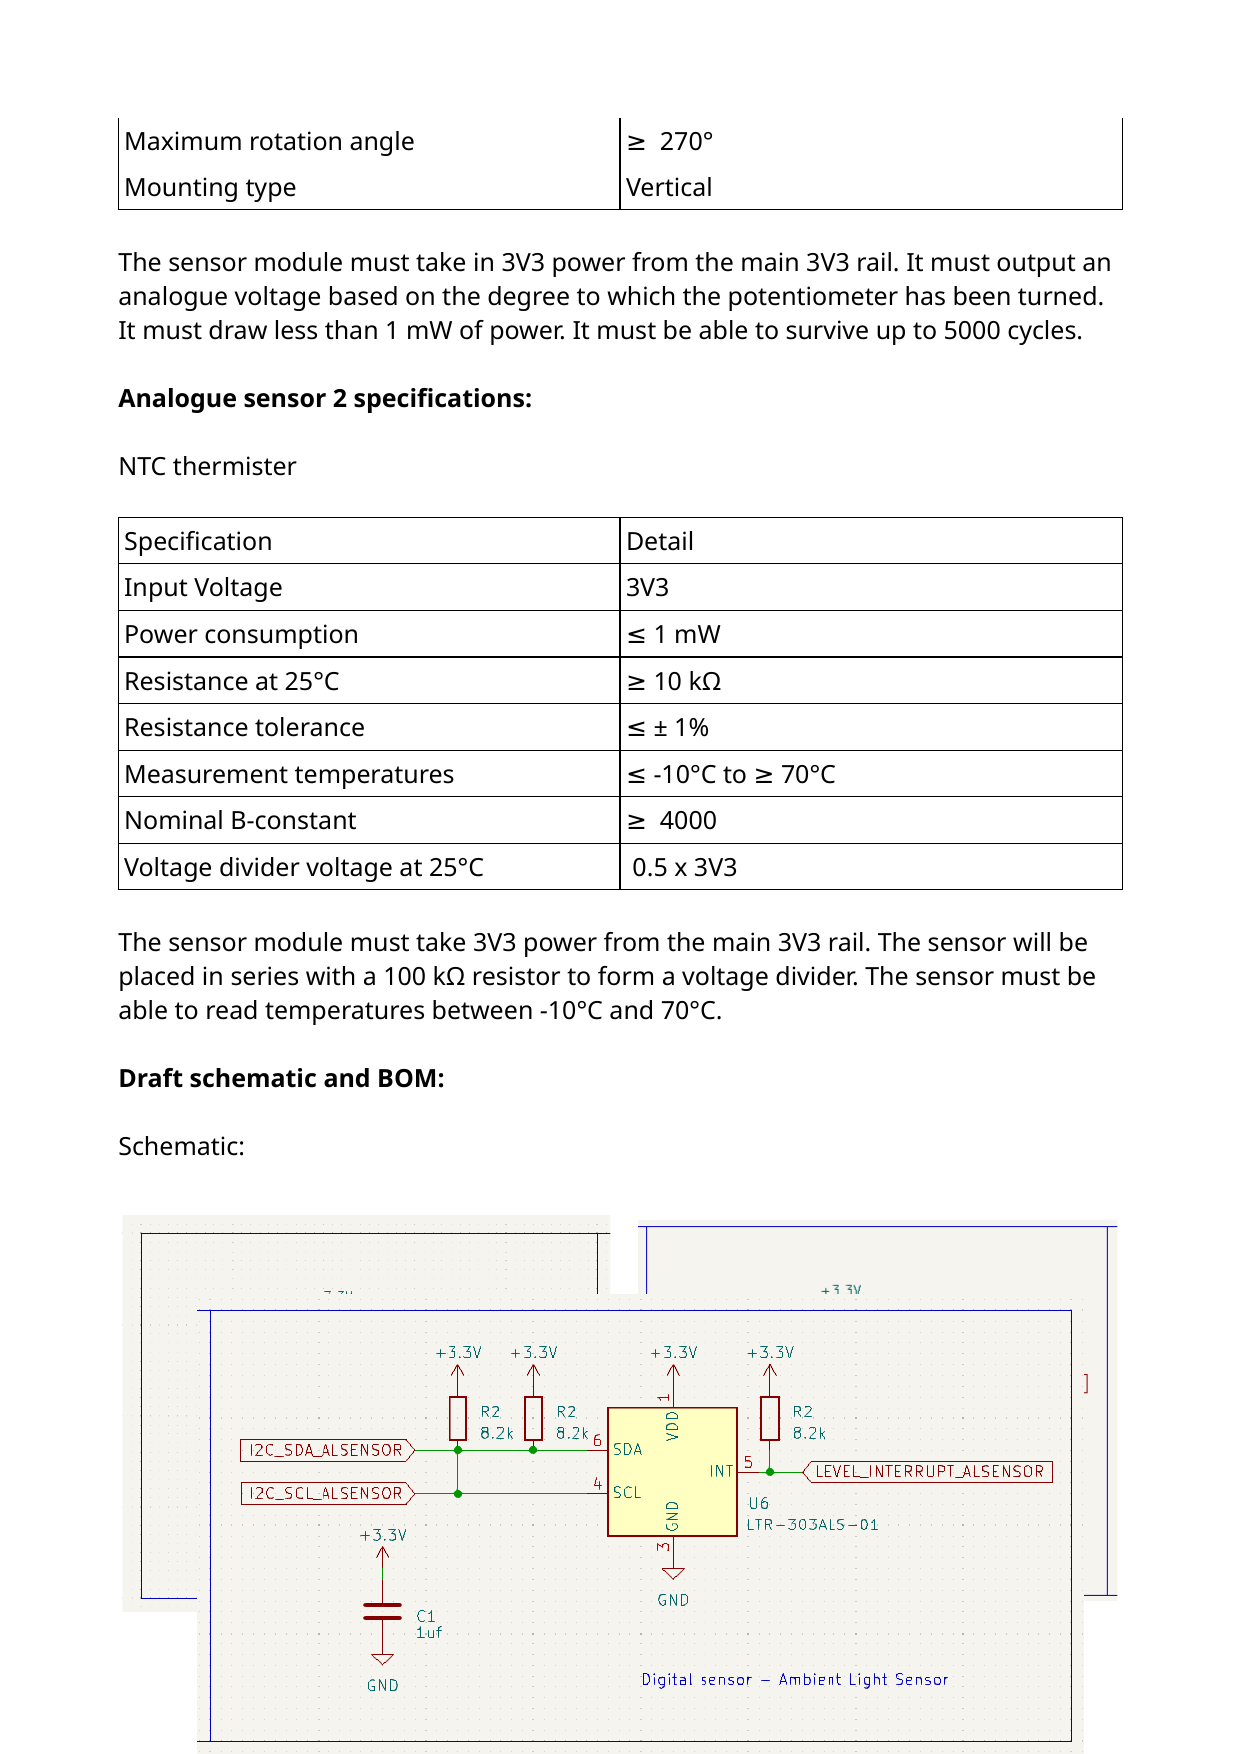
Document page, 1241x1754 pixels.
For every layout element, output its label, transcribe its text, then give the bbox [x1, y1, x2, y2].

table_cell ≤ -10°C to ≥ 70°C [621, 751, 1122, 796]
table_cell Measurement temperatures [119, 751, 619, 796]
table_cell Maximum rotation angle [119, 118, 619, 164]
table_cell Voltage divider voltage at 25°C [119, 844, 619, 889]
table_cell Power consumption [119, 611, 619, 656]
table_cell ≥ 4000 [621, 797, 1122, 843]
table_cell ≥ 10 kΩ [621, 658, 1122, 703]
table_cell ≤ 1 mW [621, 611, 1122, 656]
picture [122, 1215, 1118, 1754]
text The sensor module must take in 3V3 power from the main 3V3 rail. It must output an analogue voltage based on the degree to which the potentiometer has been turned. It must draw less than 1 mW of power. It must be able to survive up to 5000 cycles. [118, 244, 1122, 346]
text The sensor module must take 3V3 power from the main 3V3 rail. The sensor will be placed in series with a 100 kΩ resistor to form a voltage divider. The sensor must be able to read temperatures between -10°C and 70°C. [118, 924, 1122, 1027]
text Draft schematic and BOM: [118, 1061, 1122, 1095]
text Schematic: [118, 1129, 1122, 1163]
table_cell 0.5 x 3V3 [621, 844, 1122, 889]
table_cell 3V3 [621, 564, 1122, 610]
table_cell Resistance at 25°C [119, 658, 619, 703]
table_header Specification [119, 518, 619, 563]
table_cell Input Voltage [119, 564, 619, 610]
table_header Detail [621, 518, 1122, 563]
table_cell Nominal B-constant [119, 797, 619, 843]
table_cell Mounting type [119, 164, 619, 209]
table_cell Resistance tolerance [119, 704, 619, 749]
table_cell ≤ ± 1% [621, 704, 1122, 749]
table_cell Vertical [621, 164, 1122, 209]
text Analogue sensor 2 specifications: [118, 381, 1122, 414]
table_cell ≥ 270° [621, 118, 1122, 164]
text NTC thermister [118, 449, 1122, 483]
